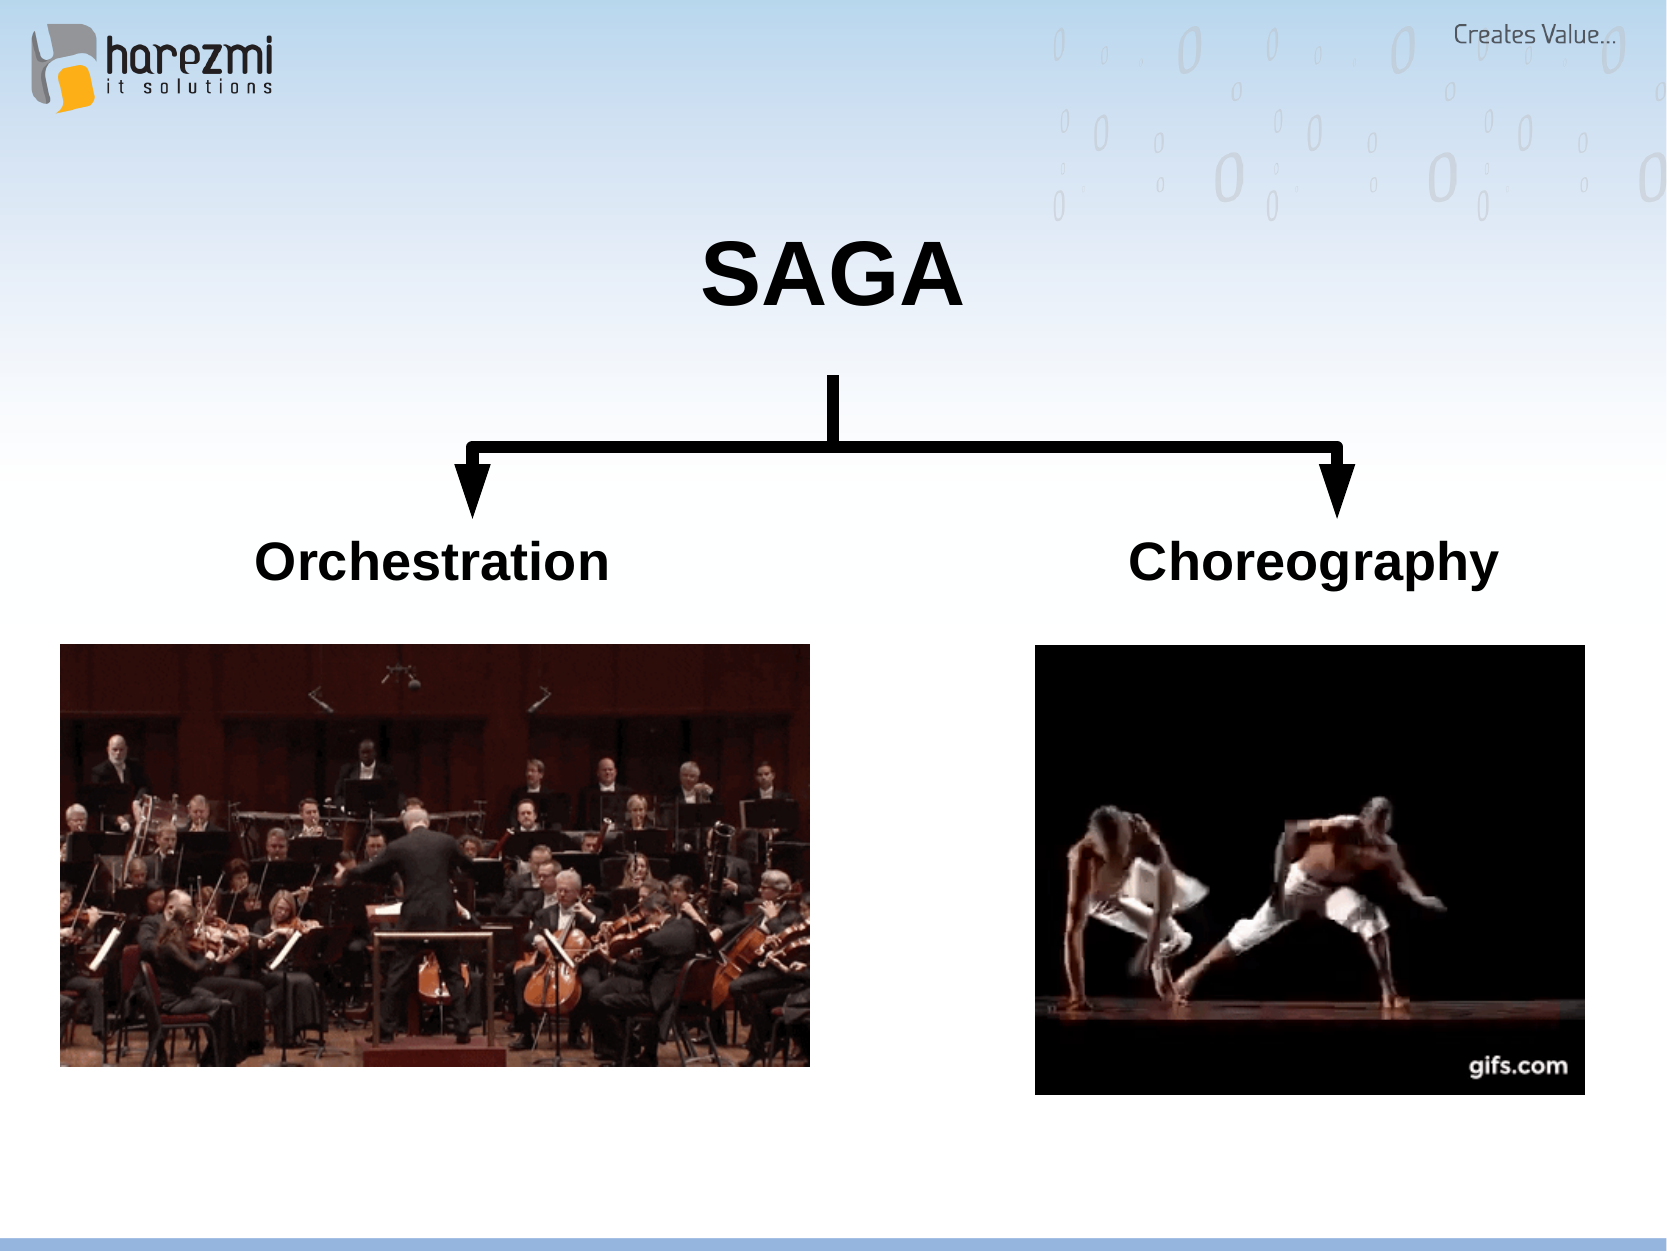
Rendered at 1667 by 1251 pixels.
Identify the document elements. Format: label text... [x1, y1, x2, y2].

text_box SAGA [83, 167, 1584, 376]
picture [0, 0, 1667, 1251]
text_box Choreography [1114, 518, 1561, 664]
text_box Orchestration [240, 518, 706, 664]
